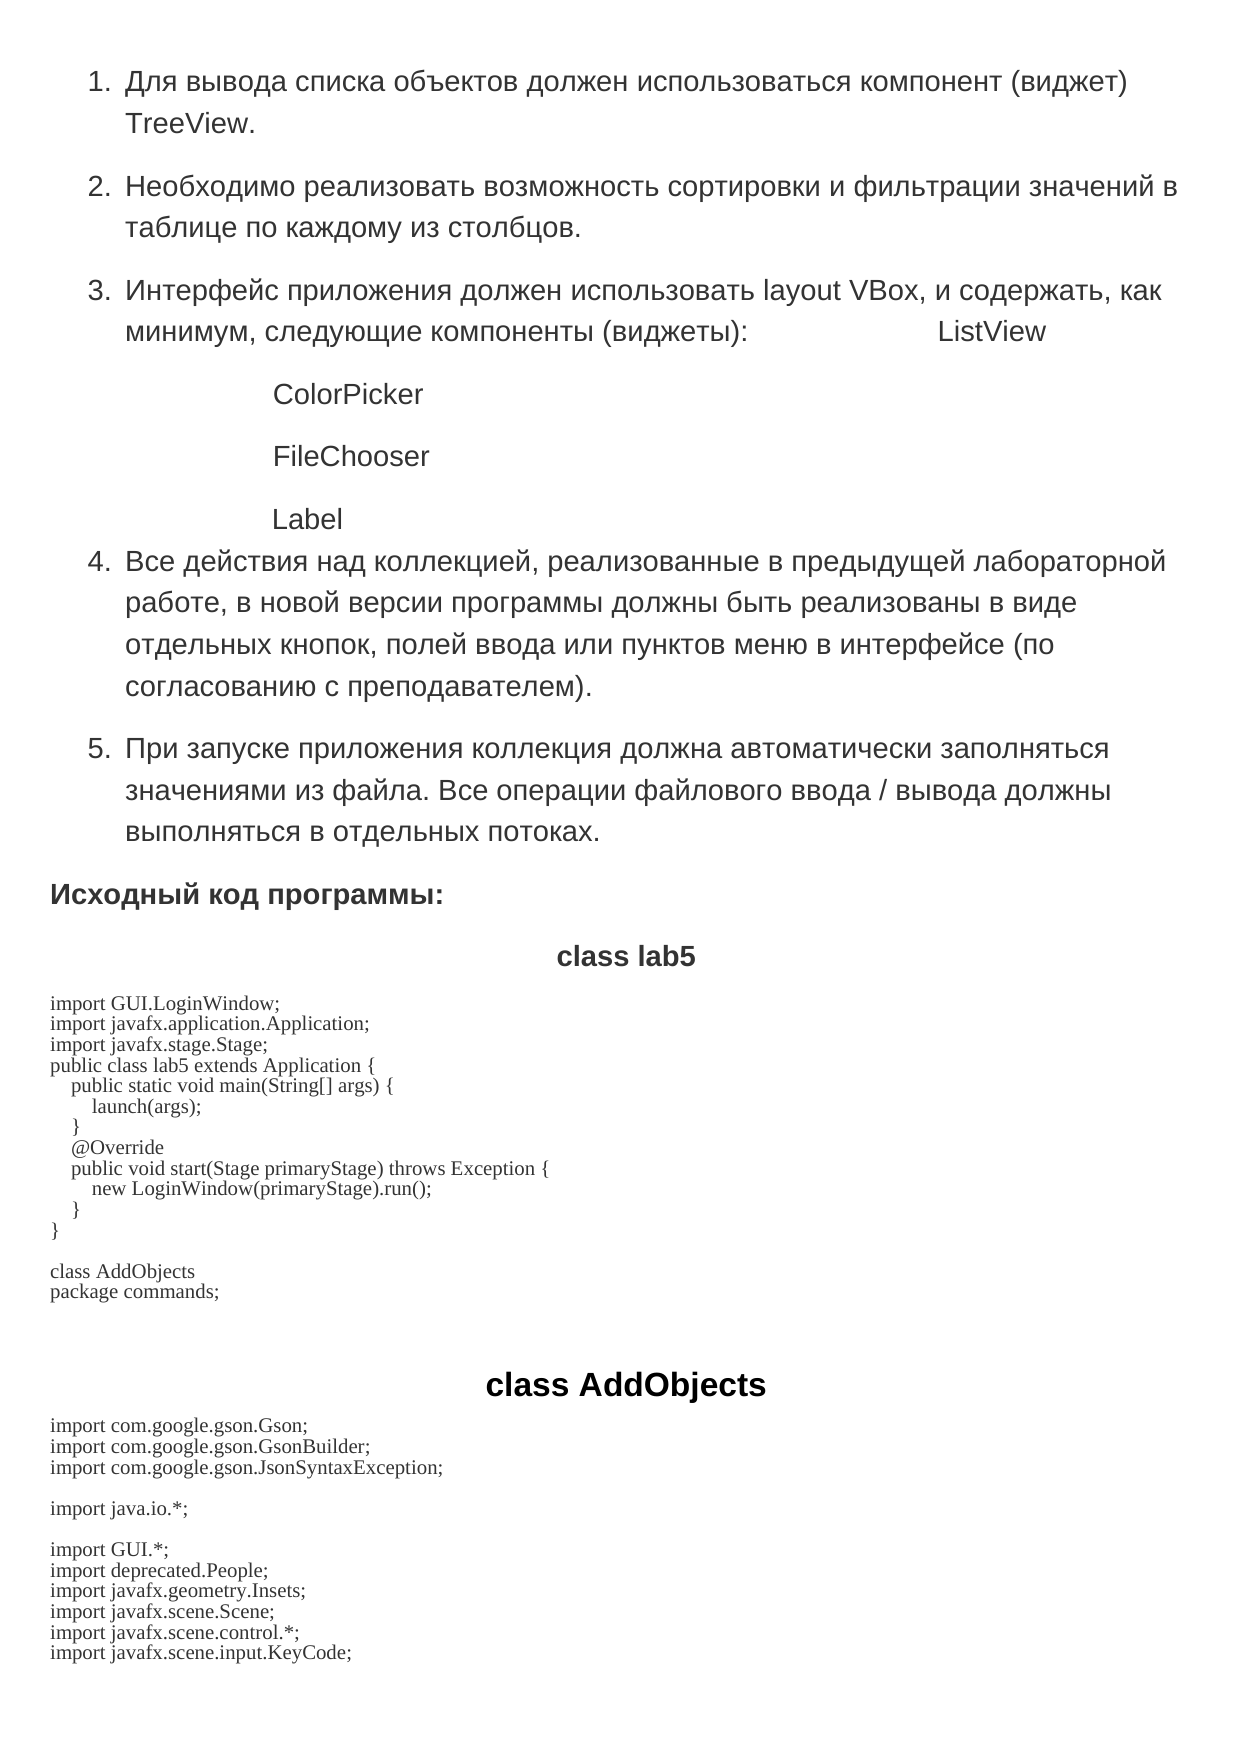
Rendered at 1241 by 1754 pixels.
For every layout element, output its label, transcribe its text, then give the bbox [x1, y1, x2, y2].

text import com.google.gson.Gson; [50, 1416, 1202, 1437]
subtitle class AddObjects [50, 1365, 1202, 1404]
text import deprecated.People; [50, 1561, 1202, 1581]
text class lab5 [50, 931, 1202, 973]
text import javafx.scene.Scene; [50, 1602, 1202, 1623]
list ColorPicker [87, 369, 1202, 410]
text } [50, 1117, 1202, 1138]
text } [50, 1221, 1202, 1241]
text import com.google.gson.JsonSyntaxException; [50, 1458, 1202, 1478]
text import java.io.*; [50, 1499, 1202, 1519]
text public static void main(String[] args) { [50, 1076, 1202, 1097]
text Исходный код программы: [50, 869, 1202, 910]
text import GUI.LoginWindow; [50, 994, 1202, 1014]
text import javafx.application.Application; [50, 1014, 1202, 1035]
list При запуске приложения коллекция должна автоматически заполняться значениями из файла. Все операции файлового ввода / вывода должны выполняться в отдельных потоках. [87, 723, 1202, 848]
text import javafx.stage.Stage; [50, 1035, 1202, 1056]
list Для вывода списка объектов должен использоваться компонент (виджет) TreeView. [87, 56, 1202, 139]
text import GUI.*; [50, 1540, 1202, 1561]
text public class lab5 extends Application { [50, 1056, 1202, 1076]
text @Override [50, 1138, 1202, 1159]
text public void start(Stage primaryStage) throws Exception { [50, 1159, 1202, 1179]
text import javafx.scene.control.*; [50, 1623, 1202, 1643]
list Интерфейс приложения должен использовать layout VBox, и содержать, как минимум, следующие компоненты (виджеты): ListView [87, 264, 1202, 348]
list Необходимо реализовать возможность сортировки и фильтрации значений в таблице по каждому из столбцов. [87, 160, 1202, 244]
text import com.google.gson.GsonBuilder; [50, 1437, 1202, 1458]
text import javafx.geometry.Insets; [50, 1581, 1202, 1602]
text } [50, 1200, 1202, 1221]
text launch(args); [50, 1097, 1202, 1117]
list FileChooser [87, 431, 1202, 473]
text package commands; [50, 1282, 1202, 1303]
list Все действия над коллекцией, реализованные в предыдущей лабораторной работе, в новой версии программы должны быть реализованы в виде отдельных кнопок, полей ввода или пунктов меню в интерфейсе (по согласованию с преподавателем). [87, 535, 1202, 702]
text Label [50, 494, 1202, 535]
text new LoginWindow(primaryStage).run(); [50, 1179, 1202, 1200]
text import javafx.scene.input.KeyCode; [50, 1643, 1202, 1664]
text class AddObjects [50, 1262, 1202, 1282]
